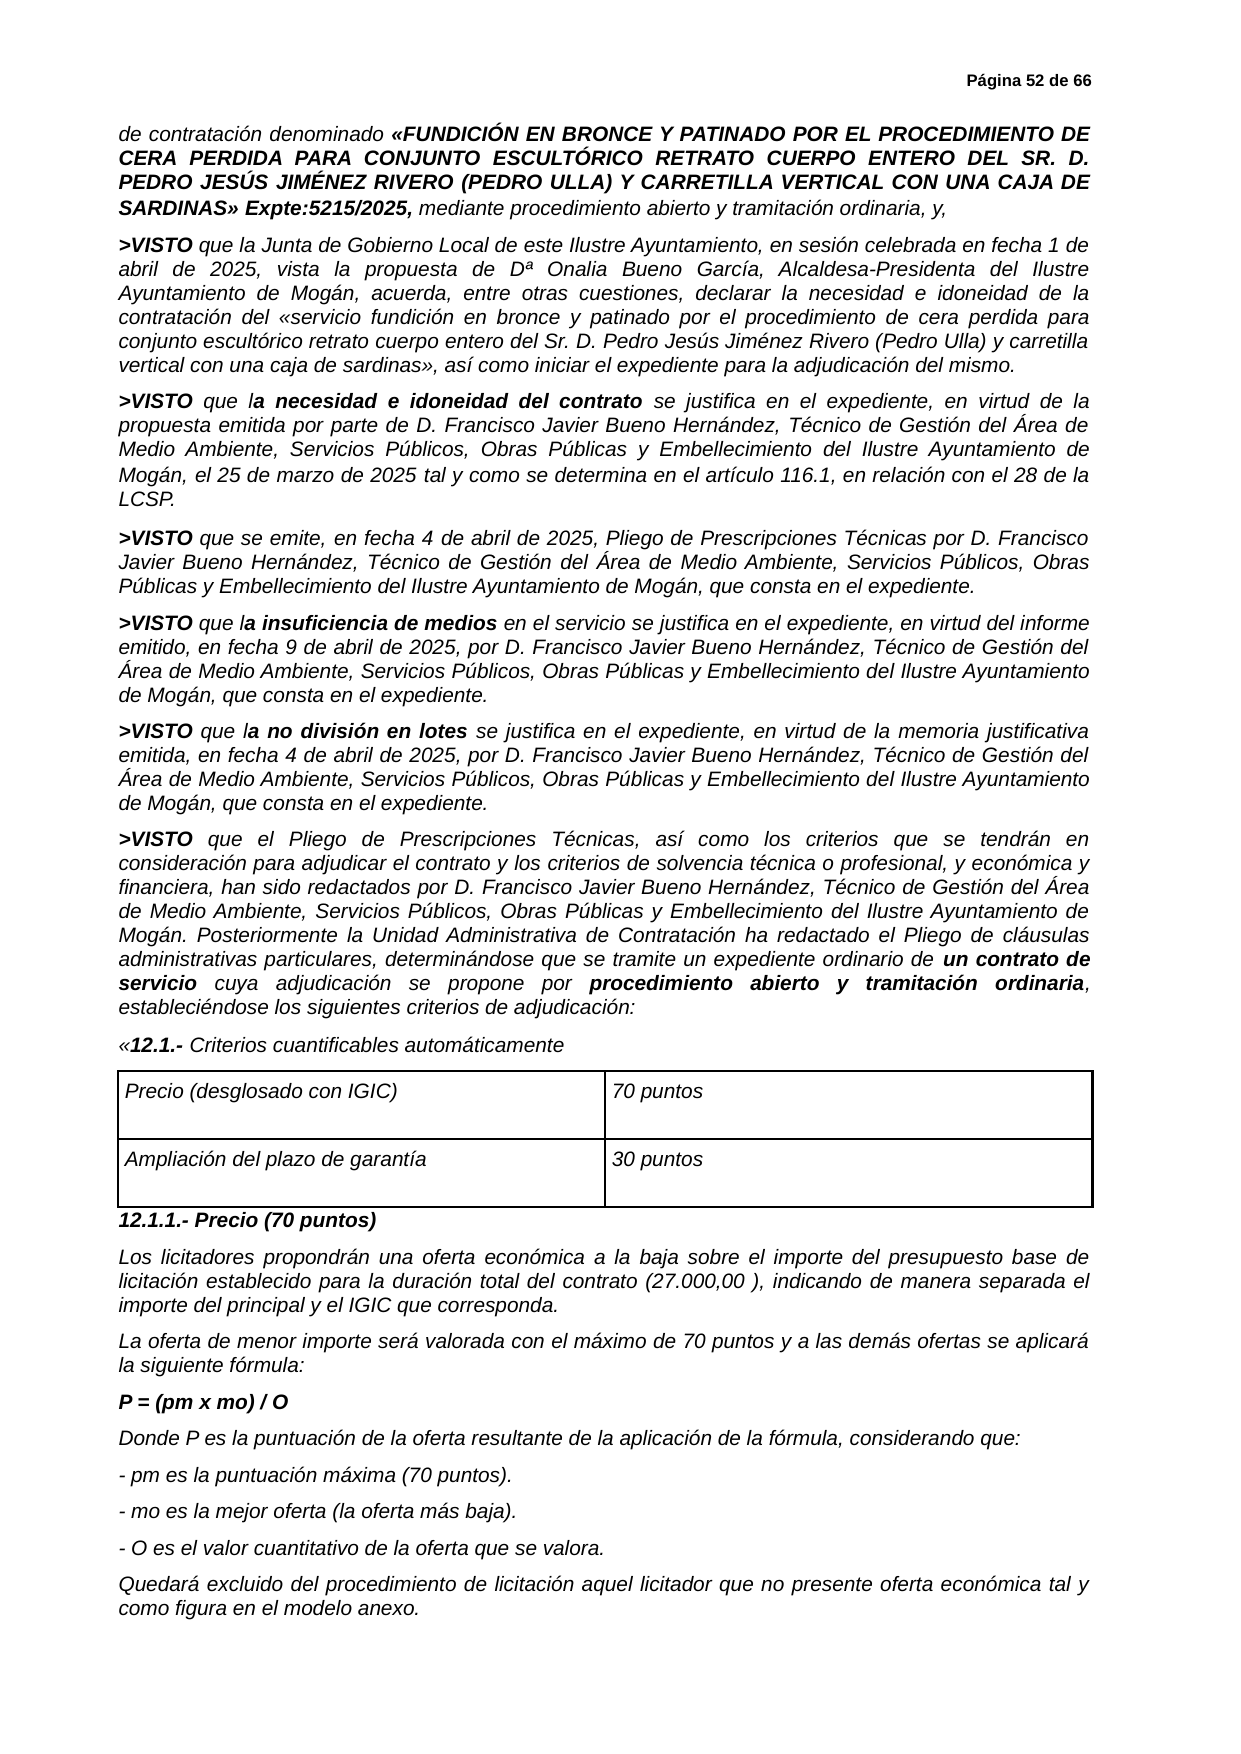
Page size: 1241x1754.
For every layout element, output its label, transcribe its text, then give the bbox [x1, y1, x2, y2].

text Donde P es la puntuación de la oferta resultante de la aplicación de la fórmula, considerando que: [118, 1426, 1092, 1450]
text - pm es la puntuación máxima (70 puntos). [118, 1462, 1092, 1486]
text 12.1.1.- Precio (70 puntos) [118, 1208, 1092, 1232]
text Quedará excluido del procedimiento de licitación aquel licitador que no presente oferta económica tal y como figura en el modelo anexo. [118, 1572, 1092, 1620]
text >VISTO que se emite, en fecha 4 de abril de 2025, Pliego de Prescripciones Técnicas por D. Francisco Javier Bueno Hernández, Técnico de Gestión del Área de Medio Ambiente, Servicios Públicos, Obras Públicas y Embellecimiento del Ilustre Ayuntamiento de Mogán, que consta en el expediente. [118, 524, 1092, 598]
text >VISTO que la insuficiencia de medios en el servicio se justifica en el expediente, en virtud del informe emitido, en fecha 9 de abril de 2025, por D. Francisco Javier Bueno Hernández, Técnico de Gestión del Área de Medio Ambiente, Servicios Públicos, Obras Públicas y Embellecimiento del Ilustre Ayuntamiento de Mogán, que consta en el expediente. [118, 611, 1092, 706]
text - O es el valor cuantitativo de la oferta que se valora. [118, 1535, 1092, 1559]
text >VISTO que la necesidad e idoneidad del contrato se justifica en el expediente, en virtud de la propuesta emitida por parte de D. Francisco Javier Bueno Hernández, Técnico de Gestión del Área de Medio Ambiente, Servicios Públicos, Obras Públicas y Embellecimiento del Ilustre Ayuntamiento de Mogán, el 25 de marzo de 2025 tal y como se determina en el artículo 116.1, en relación con el 28 de la LCSP. [118, 389, 1092, 511]
text «12.1.- Criterios cuantificables automáticamente [118, 1031, 1092, 1058]
text de contratación denominado «FUNDICIÓN EN BRONCE Y PATINADO POR EL PROCEDIMIENTO DE CERA PERDIDA PARA CONJUNTO ESCULTÓRICO RETRATO CUERPO ENTERO DEL SR. D. PEDRO JESÚS JIMÉNEZ RIVERO (PEDRO ULLA) Y CARRETILLA VERTICAL CON UNA CAJA DE SARDINAS» Expte:5215/2025, mediante procedimiento abierto y tramitación ordinaria, y, [118, 122, 1092, 220]
text La oferta de menor importe será valorada con el máximo de 70 puntos y a las demás ofertas se aplicará la siguiente fórmula: [118, 1329, 1092, 1377]
table_cell Ampliación del plazo de garantía [119, 1140, 604, 1206]
text P = (pm x mo) / O [118, 1389, 1092, 1413]
table_header Precio (desglosado con IGIC) [119, 1072, 604, 1138]
text - mo es la mejor oferta (la oferta más baja). [118, 1499, 1092, 1523]
text >VISTO que la no división en lotes se justifica en el expediente, en virtud de la memoria justificativa emitida, en fecha 4 de abril de 2025, por D. Francisco Javier Bueno Hernández, Técnico de Gestión del Área de Medio Ambiente, Servicios Públicos, Obras Públicas y Embellecimiento del Ilustre Ayuntamiento de Mogán, que consta en el expediente. [118, 719, 1092, 815]
text >VISTO que la Junta de Gobierno Local de este Ilustre Ayuntamiento, en sesión celebrada en fecha 1 de abril de 2025, vista la propuesta de Dª Onalia Bueno García, Alcaldesa-Presidenta del Ilustre Ayuntamiento de Mogán, acuerda, entre otras cuestiones, declarar la necesidad e idoneidad de la contratación del «servicio fundición en bronce y patinado por el procedimiento de cera perdida para conjunto escultórico retrato cuerpo entero del Sr. D. Pedro Jesús Jiménez Rivero (Pedro Ulla) y carretilla vertical con una caja de sardinas», así como iniciar el expediente para la adjudicación del mismo. [118, 233, 1092, 377]
text >VISTO que el Pliego de Prescripciones Técnicas, así como los criterios que se tendrán en consideración para adjudicar el contrato y los criterios de solvencia técnica o profesional, y económica y financiera, han sido redactados por D. Francisco Javier Bueno Hernández, Técnico de Gestión del Área de Medio Ambiente, Servicios Públicos, Obras Públicas y Embellecimiento del Ilustre Ayuntamiento de Mogán. Posteriormente la Unidad Administrativa de Contratación ha redactado el Pliego de cláusulas administrativas particulares, determinándose que se tramite un expediente ordinario de un contrato de servicio cuya adjudicación se propone por procedimiento abierto y tramitación ordinaria, estableciéndose los siguientes criterios de adjudicación: [118, 827, 1092, 1019]
table_cell 30 puntos [606, 1140, 1091, 1206]
table_header 70 puntos [606, 1072, 1091, 1138]
text Los licitadores propondrán una oferta económica a la baja sobre el importe del presupuesto base de licitación establecido para la duración total del contrato (27.000,00 ), indicando de manera separada el importe del principal y el IGIC que corresponda. [118, 1245, 1092, 1317]
